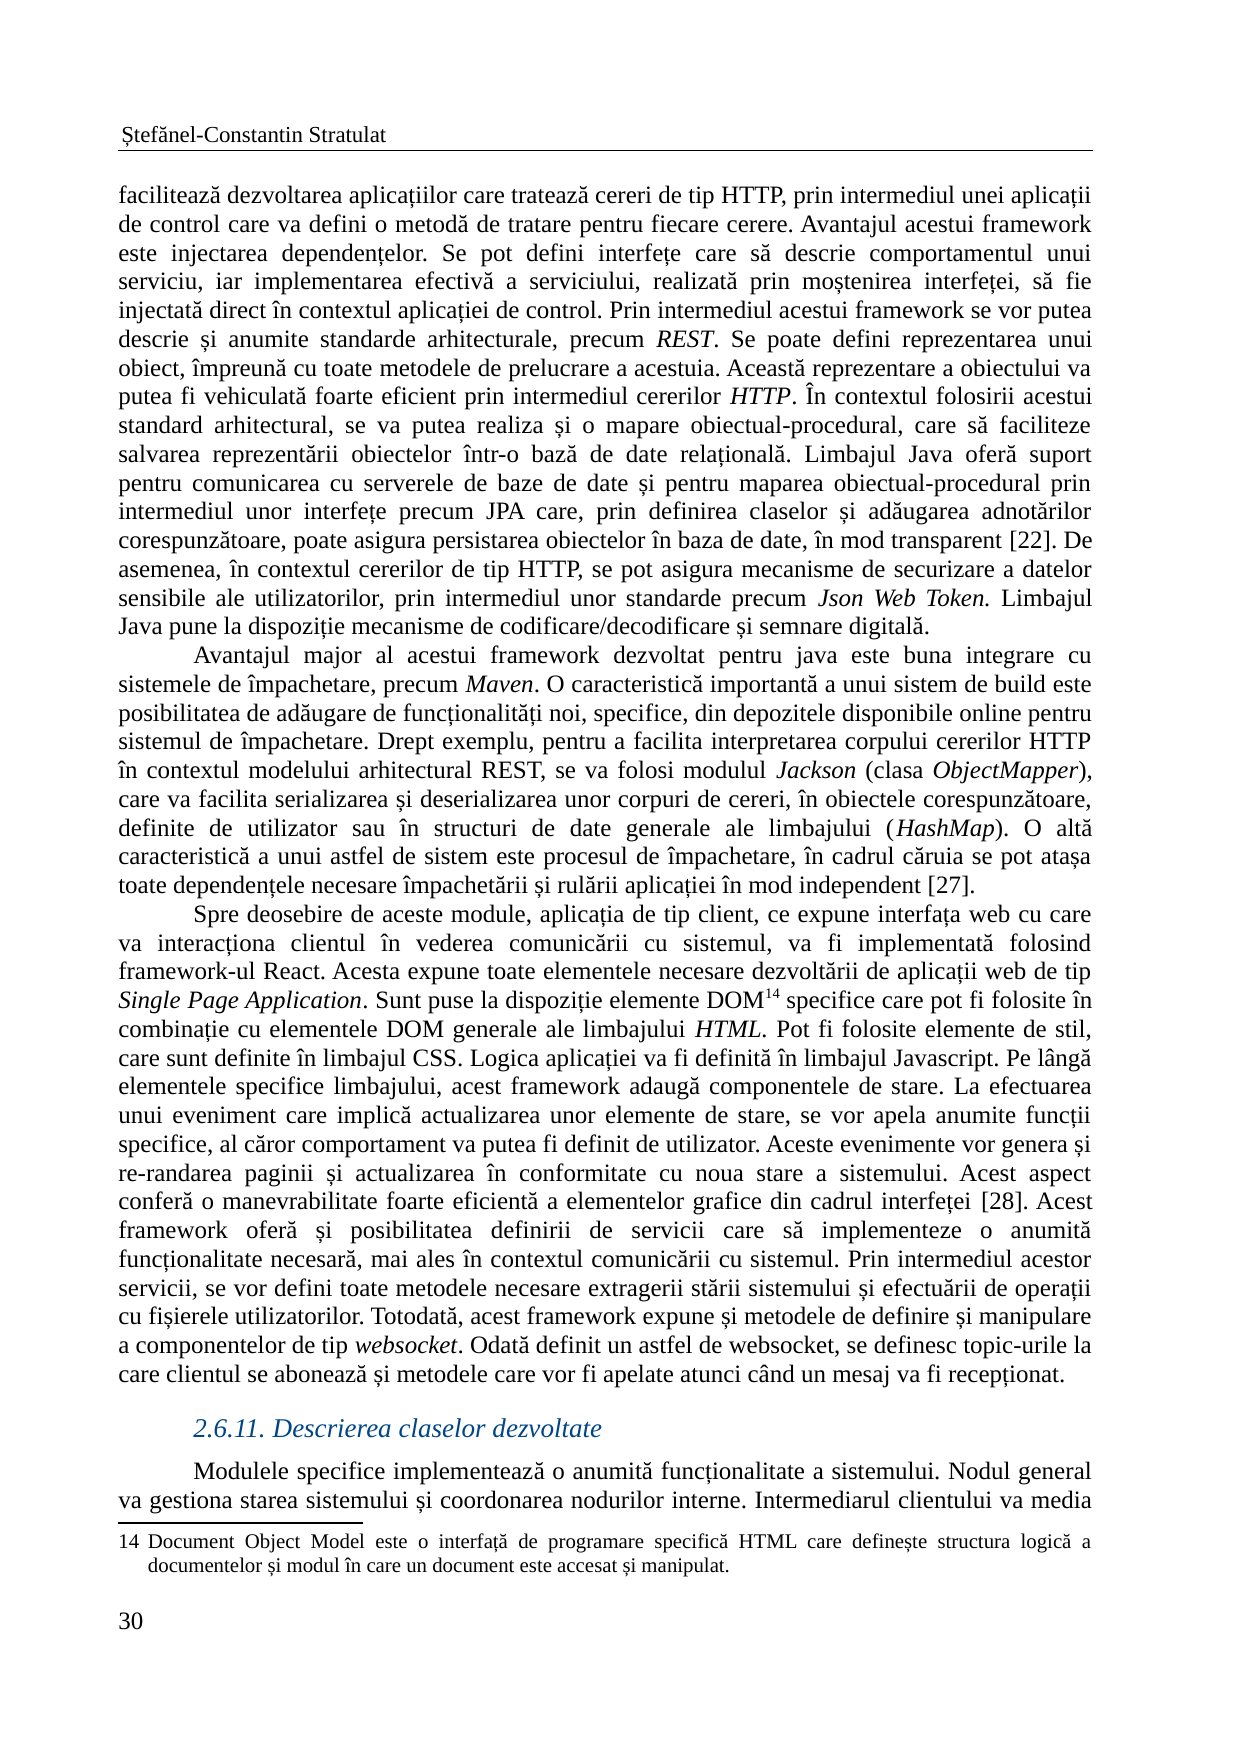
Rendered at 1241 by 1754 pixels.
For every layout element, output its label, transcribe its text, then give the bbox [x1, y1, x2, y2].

subtitle Descrierea claselor dezvoltate [193, 1412, 1093, 1444]
text facilitează dezvoltarea aplicațiilor care tratează cereri de tip HTTP, prin intermediul unei aplicații de control care va defini o metodă de tratare pentru fiecare cerere. Avantajul acestui framework este injectarea dependențelor. Se pot defini interfețe care să descrie comportamentul unui serviciu, iar implementarea efectivă a serviciului, realizată prin moștenirea interfeței, să fie injectată direct în contextul aplicației de control. Prin intermediul acestui framework se vor putea descrie și anumite standarde arhitecturale, precum REST. Se poate defini reprezentarea unui obiect, împreună cu toate metodele de prelucrare a acestuia. Această reprezentare a obiectului va putea fi vehiculată foarte eficient prin intermediul cererilor HTTP. În contextul folosirii acestui standard arhitectural, se va putea realiza și o mapare obiectual-procedural, care să faciliteze salvarea reprezentării obiectelor într-o bază de date relațională. Limbajul Java oferă suport pentru comunicarea cu serverele de baze de date și pentru maparea obiectual-procedural prin intermediul unor interfețe precum JPA care, prin definirea claselor și adăugarea adnotărilor corespunzătoare, poate asigura persistarea obiectelor în baza de date, în mod transparent [22]. De asemenea, în contextul cererilor de tip HTTP, se pot asigura mecanisme de securizare a datelor sensibile ale utilizatorilor, prin intermediul unor standarde precum Json Web Token. Limbajul Java pune la dispoziție mecanisme de codificare/decodificare și semnare digitală. [118, 180, 1093, 640]
text Document Object Model este o interfață de programare specifică HTML care definește structura logică a documentelor și modul în care un document este accesat și manipulat. [118, 1529, 1093, 1577]
text Modulele specifice implementează o anumită funcționalitate a sistemului. Nodul general va gestiona starea sistemului și coordonarea nodurilor interne. Intermediarul clientului va media [118, 1456, 1093, 1513]
text Spre deosebire de aceste module, aplicația de tip client, ce expune interfața web cu care va interacționa clientul în vederea comunicării cu sistemul, va fi implementată folosind framework-ul React. Acesta expune toate elementele necesare dezvoltării de aplicații web de tip Single Page Application. Sunt puse la dispoziție elemente DOM specifice care pot fi folosite în combinație cu elementele DOM generale ale limbajului HTML. Pot fi folosite elemente de stil, care sunt definite în limbajul CSS. Logica aplicației va fi definită în limbajul Javascript. Pe lângă elementele specifice limbajului, acest framework adaugă componentele de stare. La efectuarea unui eveniment care implică actualizarea unor elemente de stare, se vor apela anumite funcții specifice, al căror comportament va putea fi definit de utilizator. Aceste evenimente vor genera și re-randarea paginii și actualizarea în conformitate cu noua stare a sistemului. Acest aspect conferă o manevrabilitate foarte eficientă a elementelor grafice din cadrul interfeței [28]. Acest framework oferă și posibilitatea definirii de servicii care să implementeze o anumită funcționalitate necesară, mai ales în contextul comunicării cu sistemul. Prin intermediul acestor servicii, se vor defini toate metodele necesare extragerii stării sistemului și efectuării de operații cu fișierele utilizatorilor. Totodată, acest framework expune și metodele de definire și manipulare a componentelor de tip websocket. Odată definit un astfel de websocket, se definesc topic-urile la care clientul se abonează și metodele care vor fi apelate atunci când un mesaj va fi recepționat. [118, 899, 1093, 1388]
text Avantajul major al acestui framework dezvoltat pentru java este buna integrare cu sistemele de împachetare, precum Maven. O caracteristică importantă a unui sistem de build este posibilitatea de adăugare de funcționalități noi, specifice, din depozitele disponibile online pentru sistemul de împachetare. Drept exemplu, pentru a facilita interpretarea corpului cererilor HTTP în contextul modelului arhitectural REST, se va folosi modulul Jackson (clasa ObjectMapper), care va facilita serializarea și deserializarea unor corpuri de cereri, în obiectele corespunzătoare, definite de utilizator sau în structuri de date generale ale limbajului (HashMap). O altă caracteristică a unui astfel de sistem este procesul de împachetare, în cadrul căruia se pot atașa toate dependențele necesare împachetării și rulării aplicației în mod independent [27]. [118, 640, 1093, 899]
